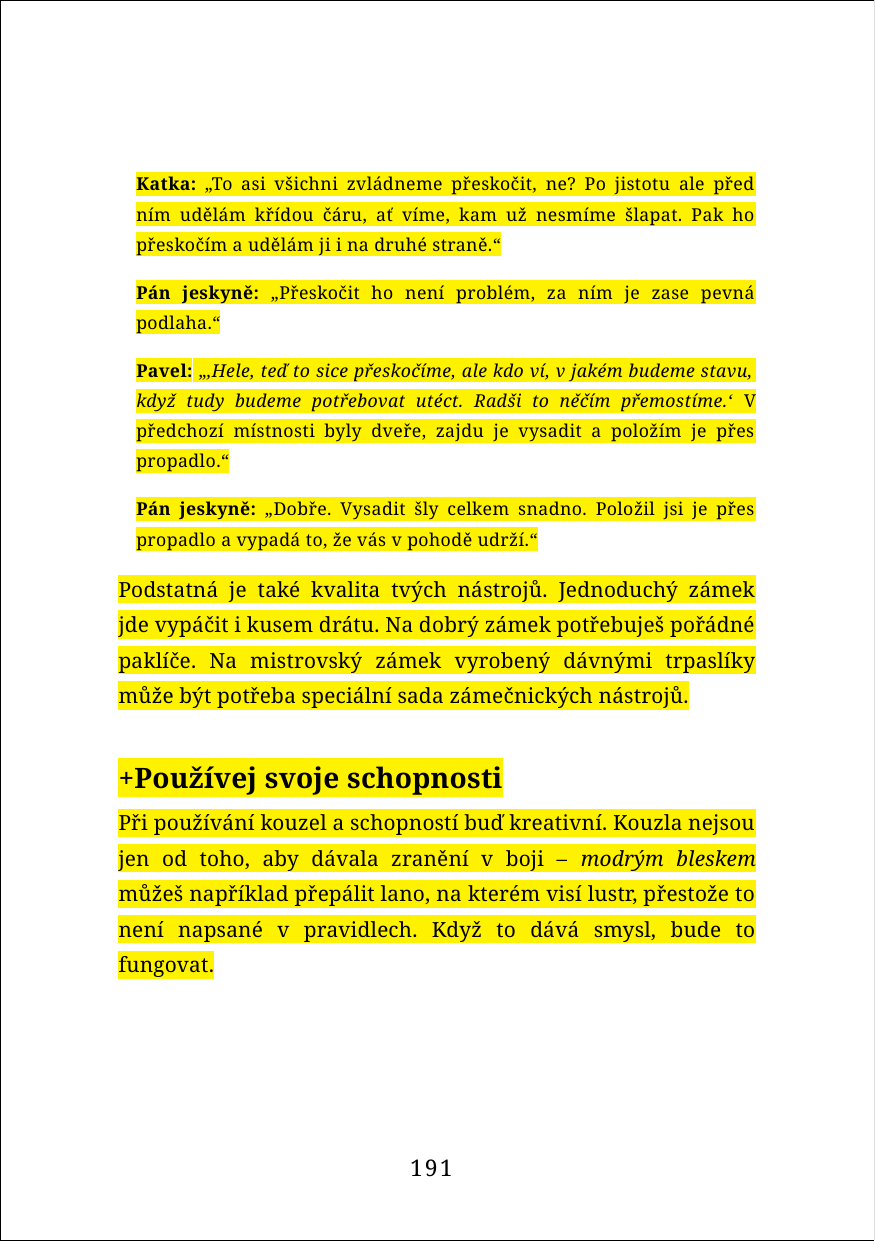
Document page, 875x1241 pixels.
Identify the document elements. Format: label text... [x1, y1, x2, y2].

text Pavel: „‚Hele, teď to sice přeskočíme, ale kdo ví, v jakém budeme stavu, když tudy budeme potřebovat utéct. Radši to něčím přemostíme.‘ V předchozí místnosti byly dveře, zajdu je vysadit a položím je přes propadlo.“ [136, 358, 756, 473]
text Pán jeskyně: „Přeskočit ho není problém, za ním je zase pevná podlaha.“ [136, 280, 756, 334]
text Katka: „To asi všichni zvládneme přeskočit, ne? Po jistotu ale před ním udělám křídou čáru, ať víme, kam už nesmíme šlapat. Pak ho přeskočím a udělám ji i na druhé straně.“ [136, 172, 756, 256]
text Pán jeskyně: „Dobře. Vysadit šly celkem snadno. Položil jsi je přes propadlo a vypadá to, že vás v pohodě udrží.“ [136, 497, 756, 551]
subtitle +Používej svoje schopnosti [118, 758, 756, 797]
text Při používání kouzel a schopností buď kreativní. Kouzla nejsou jen od toho, aby dávala zranění v boji – modrým bleskem můžeš například přepálit lano, na kterém visí lustr, přestože to není napsané v pravidlech. Když to dává smysl, bude to fungovat. [118, 808, 756, 979]
text Podstatná je také kvalita tvých nástrojů. Jednoduchý zámek jde vypáčit i kusem drátu. Na dobrý zámek potřebuješ pořádné paklíče. Na mistrovský zámek vyrobený dávnými trpaslíky může být potřeba speciální sada zámečnických nástrojů. [118, 575, 756, 710]
